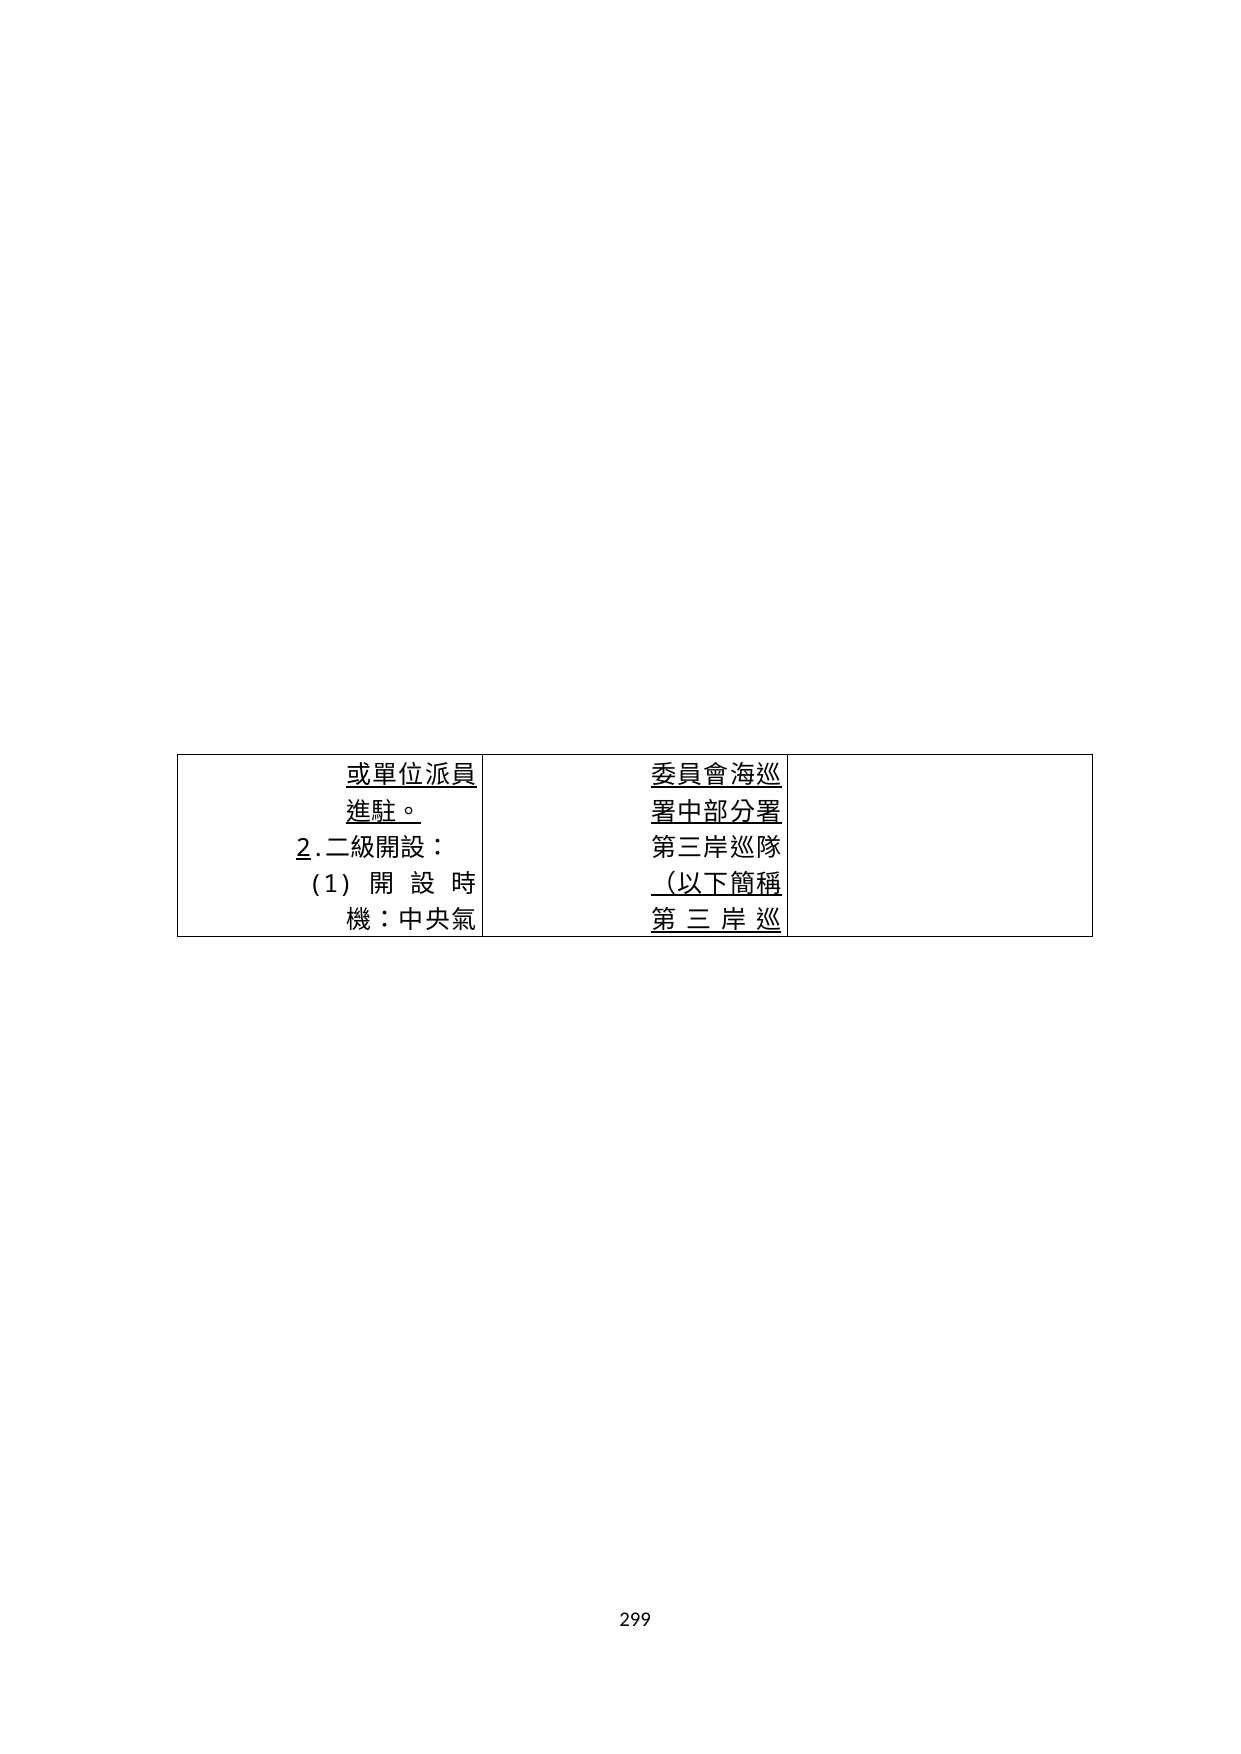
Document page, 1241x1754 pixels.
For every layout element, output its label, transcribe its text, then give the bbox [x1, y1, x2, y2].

table_cell 委員會海巡署中部分署第三岸巡隊（以下簡稱第三岸巡 [483, 755, 787, 936]
table_cell [788, 755, 1092, 936]
table_cell 或單位派員進駐。 2.二級開設： (1)開設時機：中央氣 [178, 755, 482, 936]
